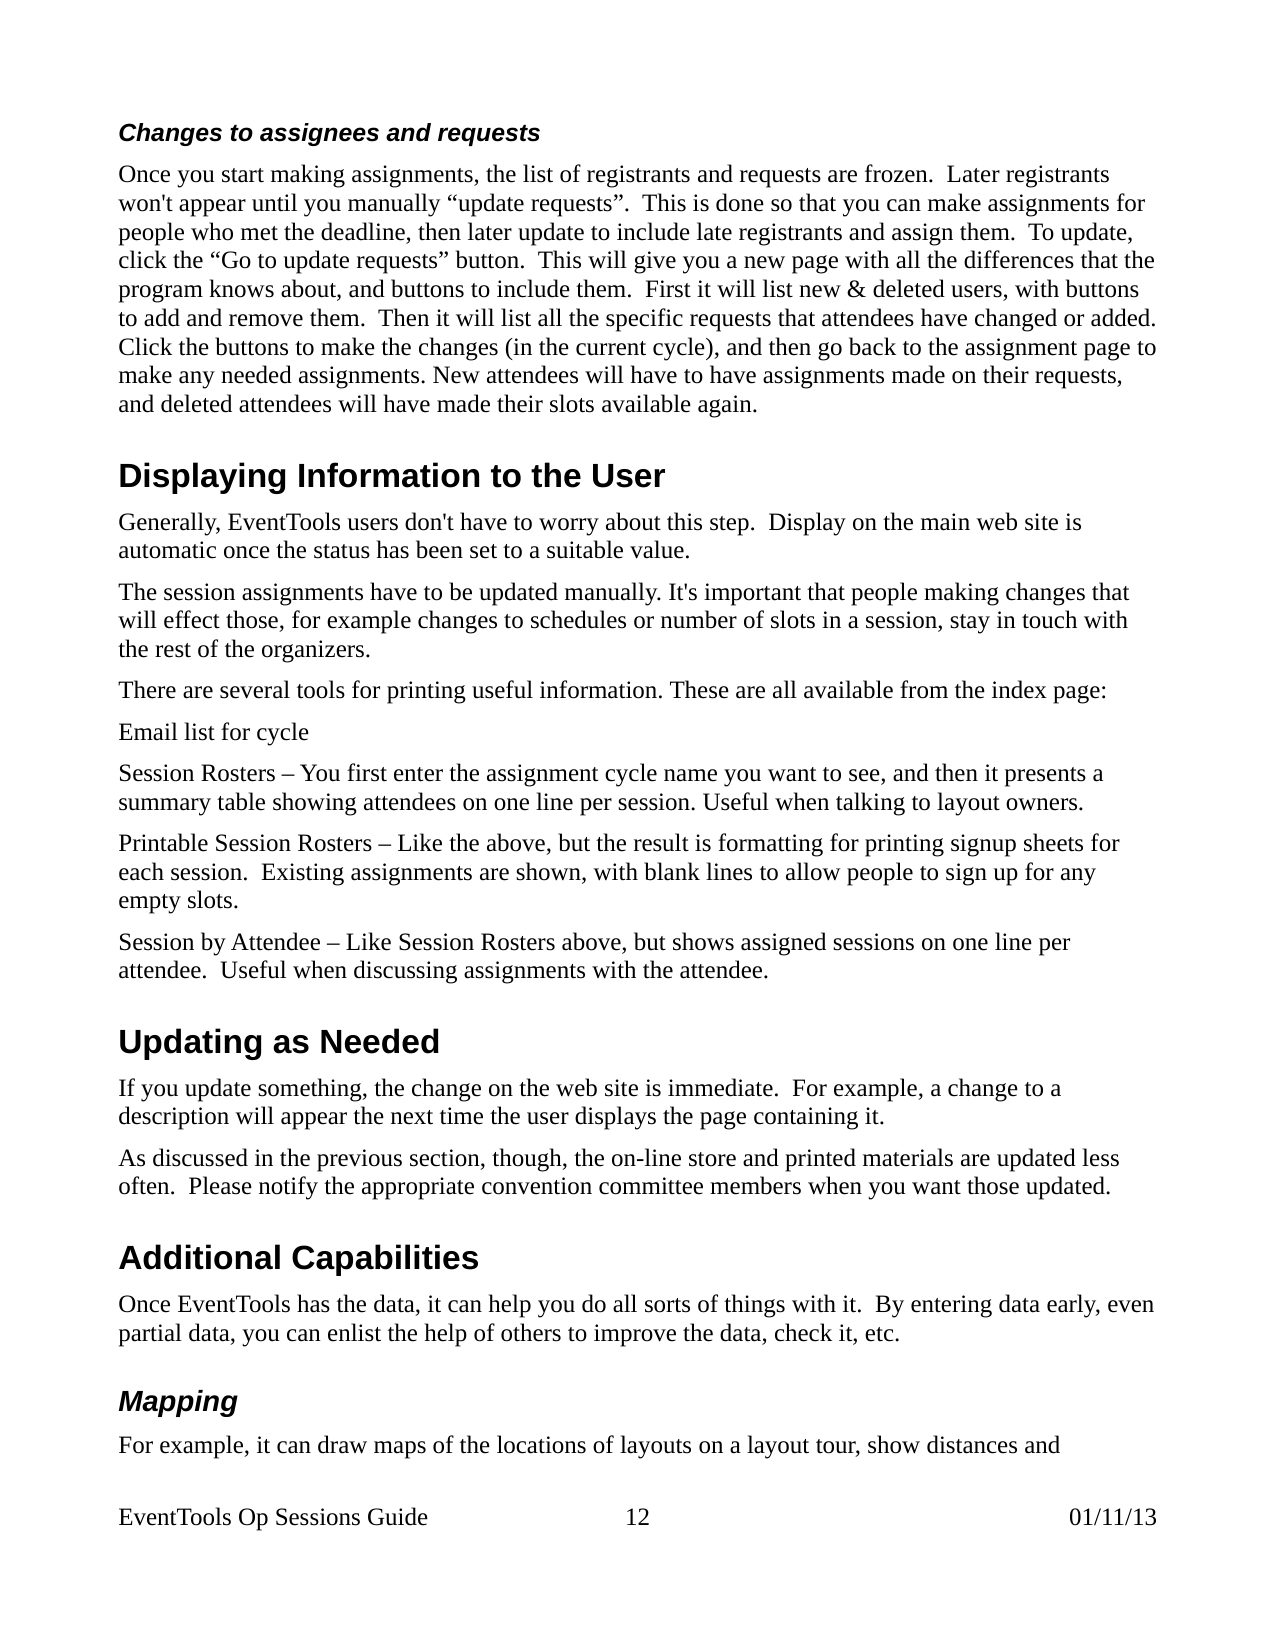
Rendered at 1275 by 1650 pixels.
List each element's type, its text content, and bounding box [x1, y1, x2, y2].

subtitle Additional Capabilities [118, 1238, 1157, 1276]
subtitle Changes to assignees and requests [118, 118, 1157, 147]
text For example, it can draw maps of the locations of layouts on a layout tour, show distances and [118, 1430, 1157, 1459]
text As discussed in the previous section, though, the on-line store and printed materials are updated less often. Please notify the appropriate convention committee members when you want those updated. [118, 1143, 1157, 1200]
text Generally, EventTools users don't have to worry about this step. Display on the main web site is automatic once the status has been set to a suitable value. [118, 507, 1157, 564]
text Session by Attendee – Like Session Rosters above, but shows assigned sessions on one line per attendee. Useful when discussing assignments with the attendee. [118, 927, 1157, 984]
text Once you start making assignments, the list of registrants and requests are frozen. Later registrants won't appear until you manually “update requests”. This is done so that you can make assignments for people who met the deadline, then later update to include late registrants and assign them. To update, click the “Go to update requests” button. This will give you a new page with all the differences that the program knows about, and buttons to include them. First it will list new & deleted users, with buttons to add and remove them. Then it will list all the specific requests that attendees have changed or added. Click the buttons to make the changes (in the current cycle), and then go back to the assignment page to make any needed assignments. New attendees will have to have assignments made on their requests, and deleted attendees will have made their slots available again. [118, 159, 1157, 418]
subtitle Mapping [118, 1384, 1157, 1417]
text The session assignments have to be updated manually. It's important that people making changes that will effect those, for example changes to schedules or number of slots in a session, stay in touch with the rest of the organizers. [118, 577, 1157, 663]
text Session Rosters – You first enter the assignment cycle name you want to see, and then it presents a summary table showing attendees on one line per session. Useful when talking to layout owners. [118, 758, 1157, 815]
text Once EventTools has the data, it can help you do all sorts of things with it. By entering data early, even partial data, you can enlist the help of others to improve the data, check it, etc. [118, 1289, 1157, 1346]
text Email list for cycle [118, 717, 1157, 745]
text There are several tools for printing useful information. These are all available from the index page: [118, 675, 1157, 704]
text If you update something, the change on the web site is immediate. For example, a change to a description will appear the next time the user displays the page containing it. [118, 1073, 1157, 1130]
subtitle Displaying Information to the User [118, 455, 1157, 494]
subtitle Updating as Needed [118, 1022, 1157, 1060]
text Printable Session Rosters – Like the above, but the result is formatting for printing signup sheets for each session. Existing assignments are shown, with blank lines to allow people to sign up for any empty slots. [118, 828, 1157, 914]
